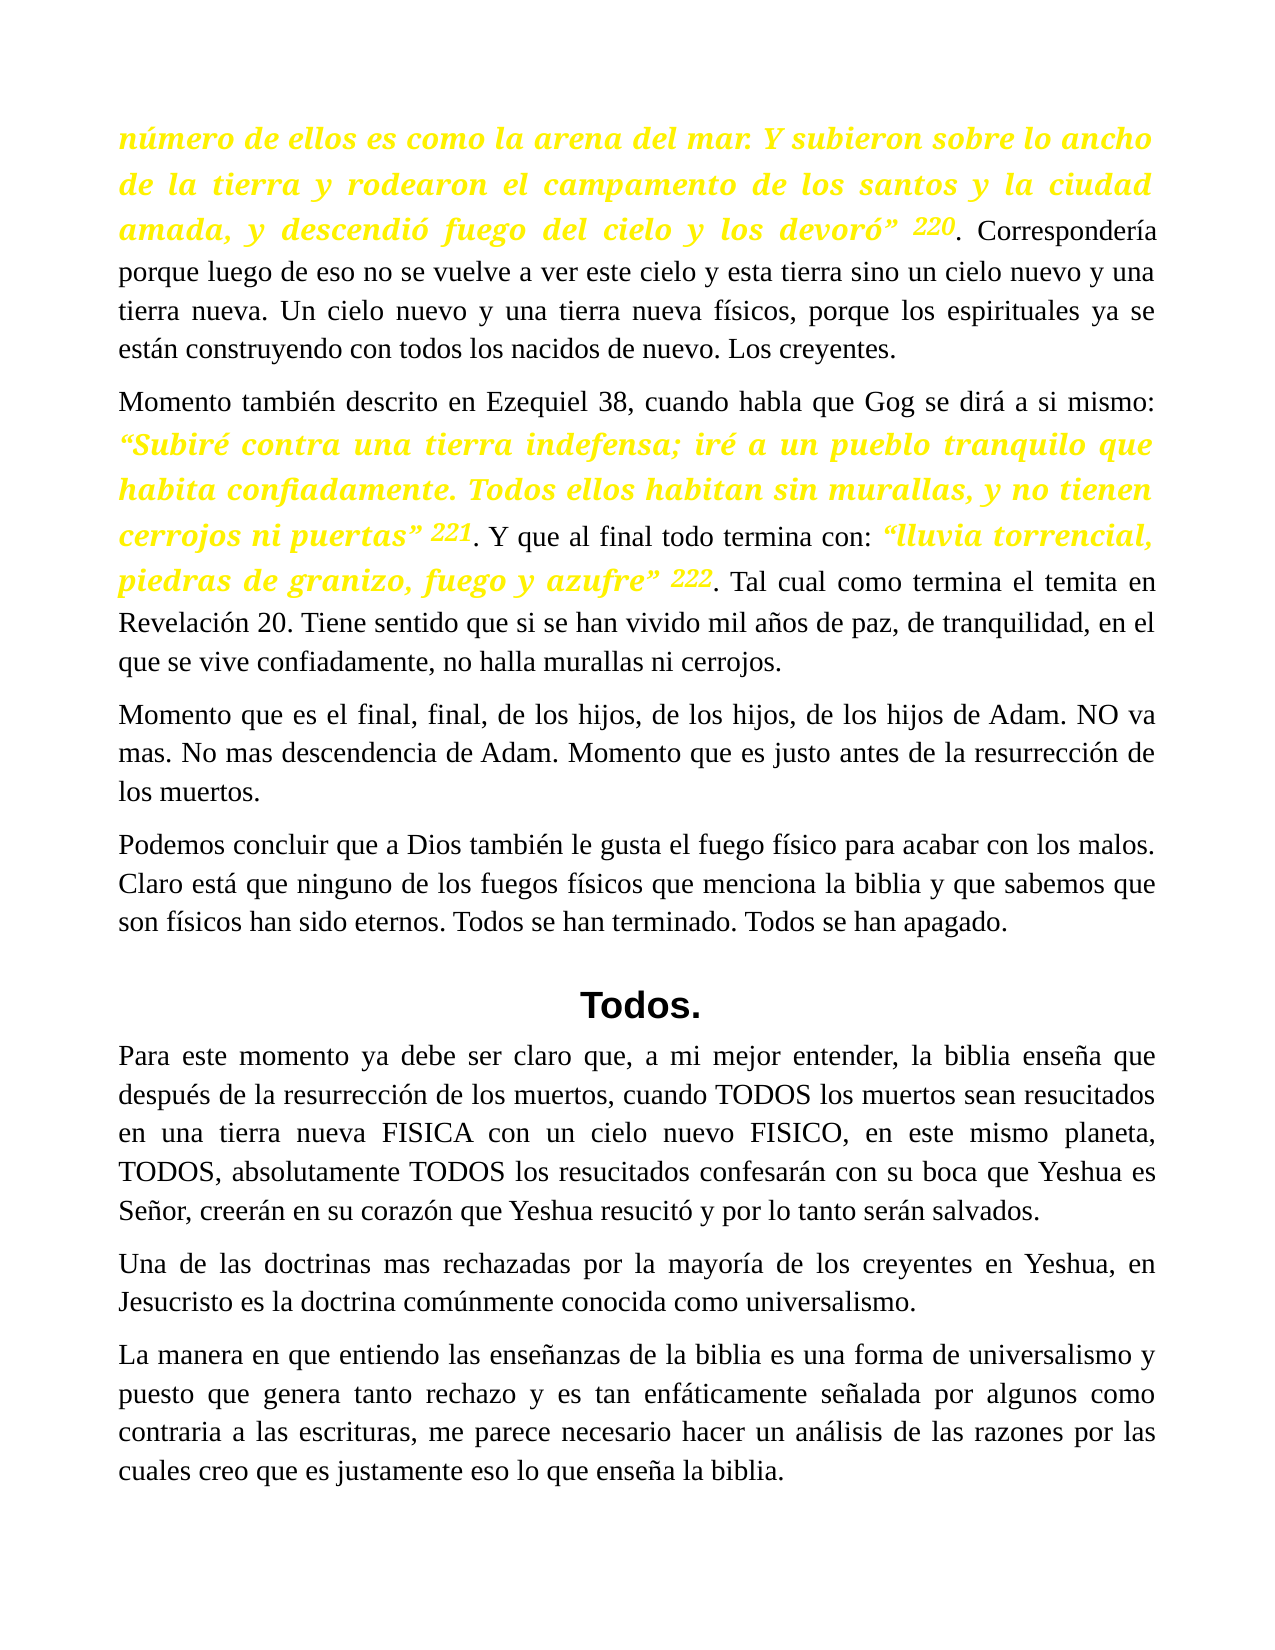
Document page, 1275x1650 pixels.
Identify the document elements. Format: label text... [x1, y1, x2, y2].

subtitle Todos. [124, 982, 1157, 1026]
text número de ellos es como la arena del mar. Y subieron sobre lo ancho de la tierra y rodearon el campamento de los santos y la ciudad amada, y descendió fuego del cielo y los devoró” . Correspondería porque luego de eso no se vuelve a ver este cielo y esta tierra sino un cielo nuevo y una tierra nueva. Un cielo nuevo y una tierra nueva físicos, porque los espirituales ya se están construyendo con todos los nacidos de nuevo. Los creyentes. [118, 118, 1157, 365]
text Momento también descrito en Ezequiel 38, cuando habla que Gog se dirá a si mismo: “Subiré contra una tierra indefensa; iré a un pueblo tranquilo que habita confiadamente. Todos ellos habitan sin murallas, y no tienen cerrojos ni puertas” . Y que al final todo termina con: “lluvia torrencial, piedras de granizo, fuego y azufre” . Tal cual como termina el temita en Revelación 20. Tiene sentido que si se han vivido mil años de paz, de tranquilidad, en el que se vive confiadamente, no halla murallas ni cerrojos. [118, 384, 1157, 677]
text Para este momento ya debe ser claro que, a mi mejor entender, la biblia enseña que después de la resurrección de los muertos, cuando TODOS los muertos sean resucitados en una tierra nueva FISICA con un cielo nuevo FISICO, en este mismo planeta, TODOS, absolutamente TODOS los resucitados confesarán con su boca que Yeshua es Señor, creerán en su corazón que Yeshua resucitó y por lo tanto serán salvados. [118, 1038, 1157, 1226]
text La manera en que entiendo las enseñanzas de la biblia es una forma de universalismo y puesto que genera tanto rechazo y es tan enfáticamente señalada por algunos como contraria a las escrituras, me parece necesario hacer un análisis de las razones por las cuales creo que es justamente eso lo que enseña la biblia. [118, 1337, 1157, 1487]
text Una de las doctrinas mas rechazadas por la mayoría de los creyentes en Yeshua, en Jesucristo es la doctrina comúnmente conocida como universalismo. [118, 1246, 1157, 1318]
text Momento que es el final, final, de los hijos, de los hijos, de los hijos de Adam. NO va mas. No mas descendencia de Adam. Momento que es justo antes de la resurrección de los muertos. [118, 697, 1157, 808]
text Podemos concluir que a Dios también le gusta el fuego físico para acabar con los malos. Claro está que ninguno de los fuegos físicos que menciona la biblia y que sabemos que son físicos han sido eternos. Todos se han terminado. Todos se han apagado. [118, 827, 1157, 938]
